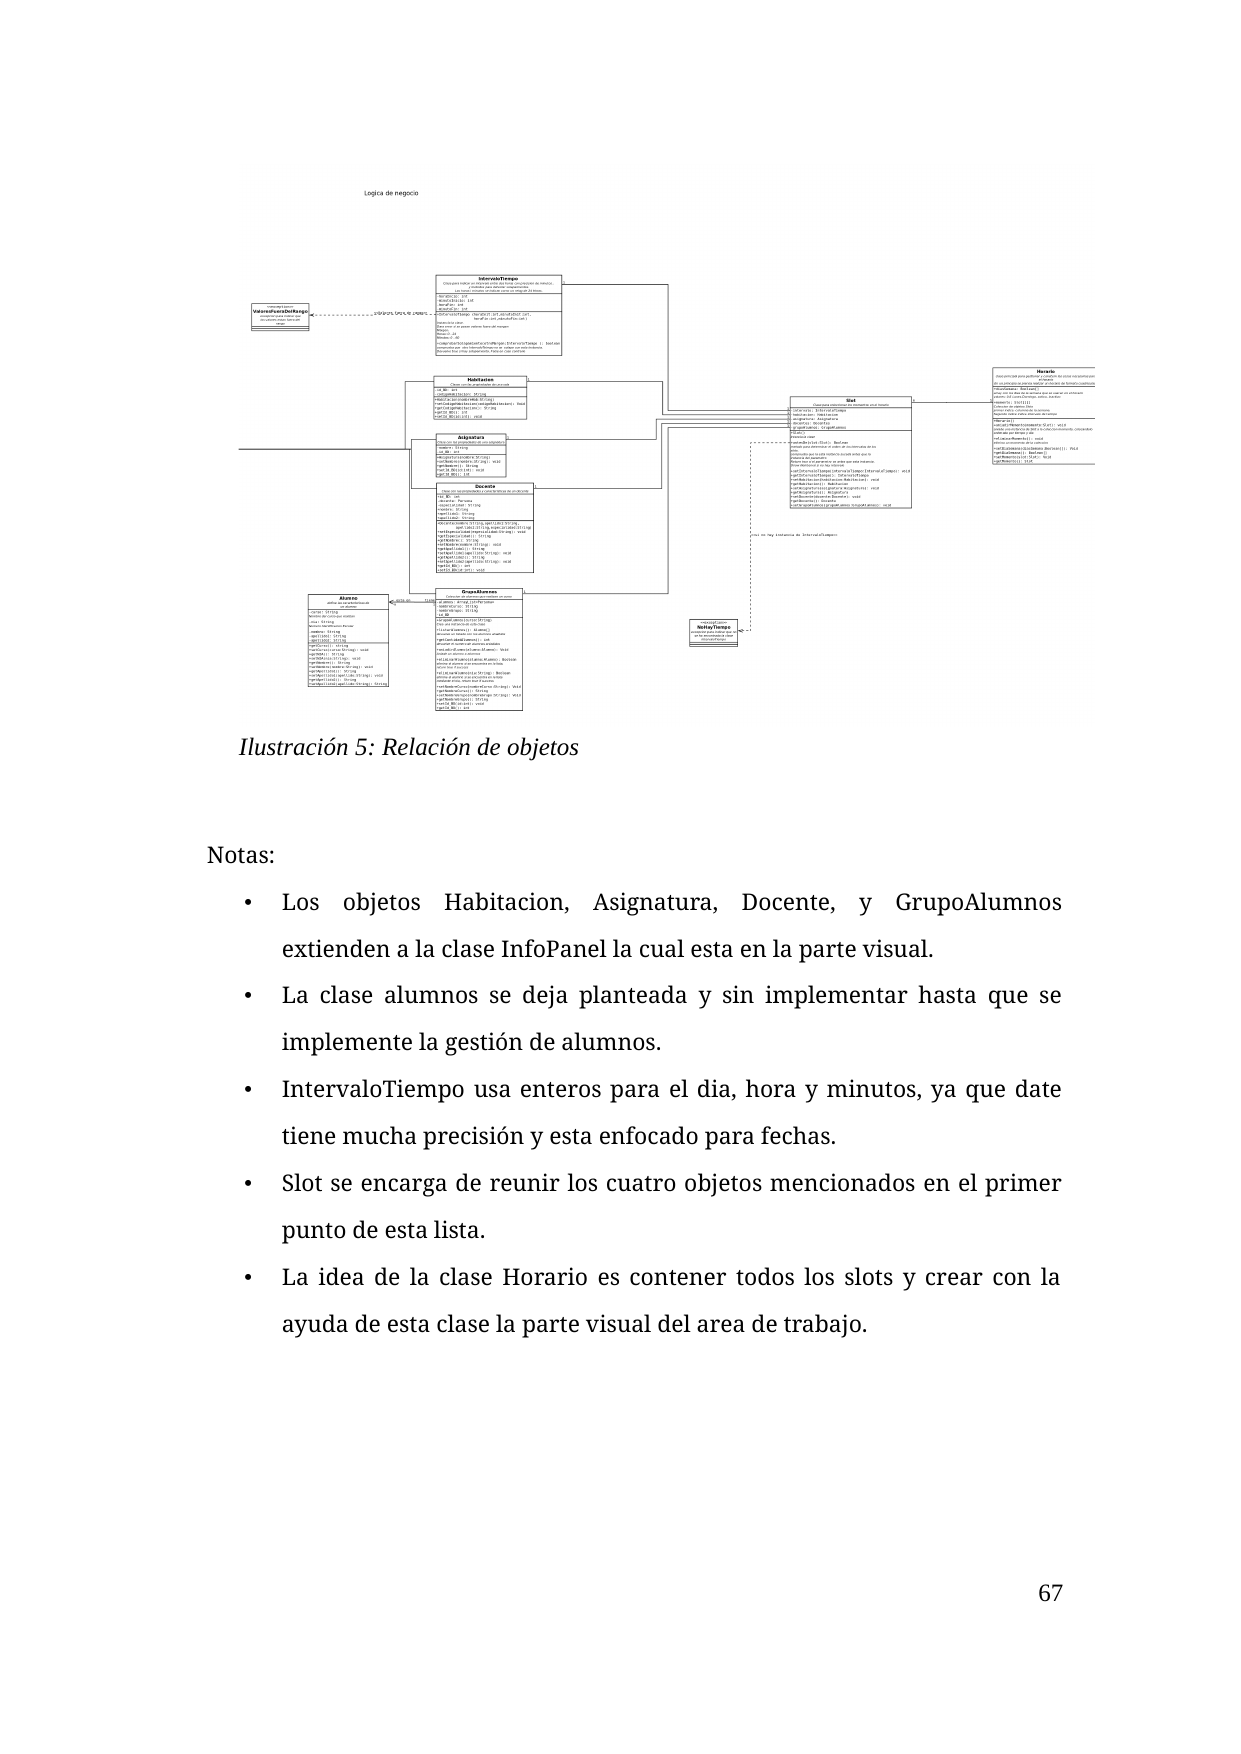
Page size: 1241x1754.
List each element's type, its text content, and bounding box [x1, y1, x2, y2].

list Slot se encarga de reunir los cuatro objetos mencionados en el primer punto de esta lista. [244, 1167, 1063, 1245]
text Ilustración 5: Relación de objetos [239, 727, 1189, 761]
list Los objetos Habitacion, Asignatura, Docente, y GrupoAlumnos extienden a la clase InfoPanel la cual esta en la parte visual. [244, 886, 1063, 964]
list La idea de la clase Horario es contener todos los slots y crear con la ayuda de esta clase la parte visual del area de trabajo. [244, 1261, 1063, 1339]
picture [238, 164, 1095, 727]
list IntervaloTiempo usa enteros para el dia, hora y minutos, ya que date tiene mucha precisión y esta enfocado para fechas. [244, 1073, 1063, 1151]
list La clase alumnos se deja planteada y sin implementar hasta que se implemente la gestión de alumnos. [244, 979, 1063, 1057]
text Notas: [207, 839, 1063, 870]
